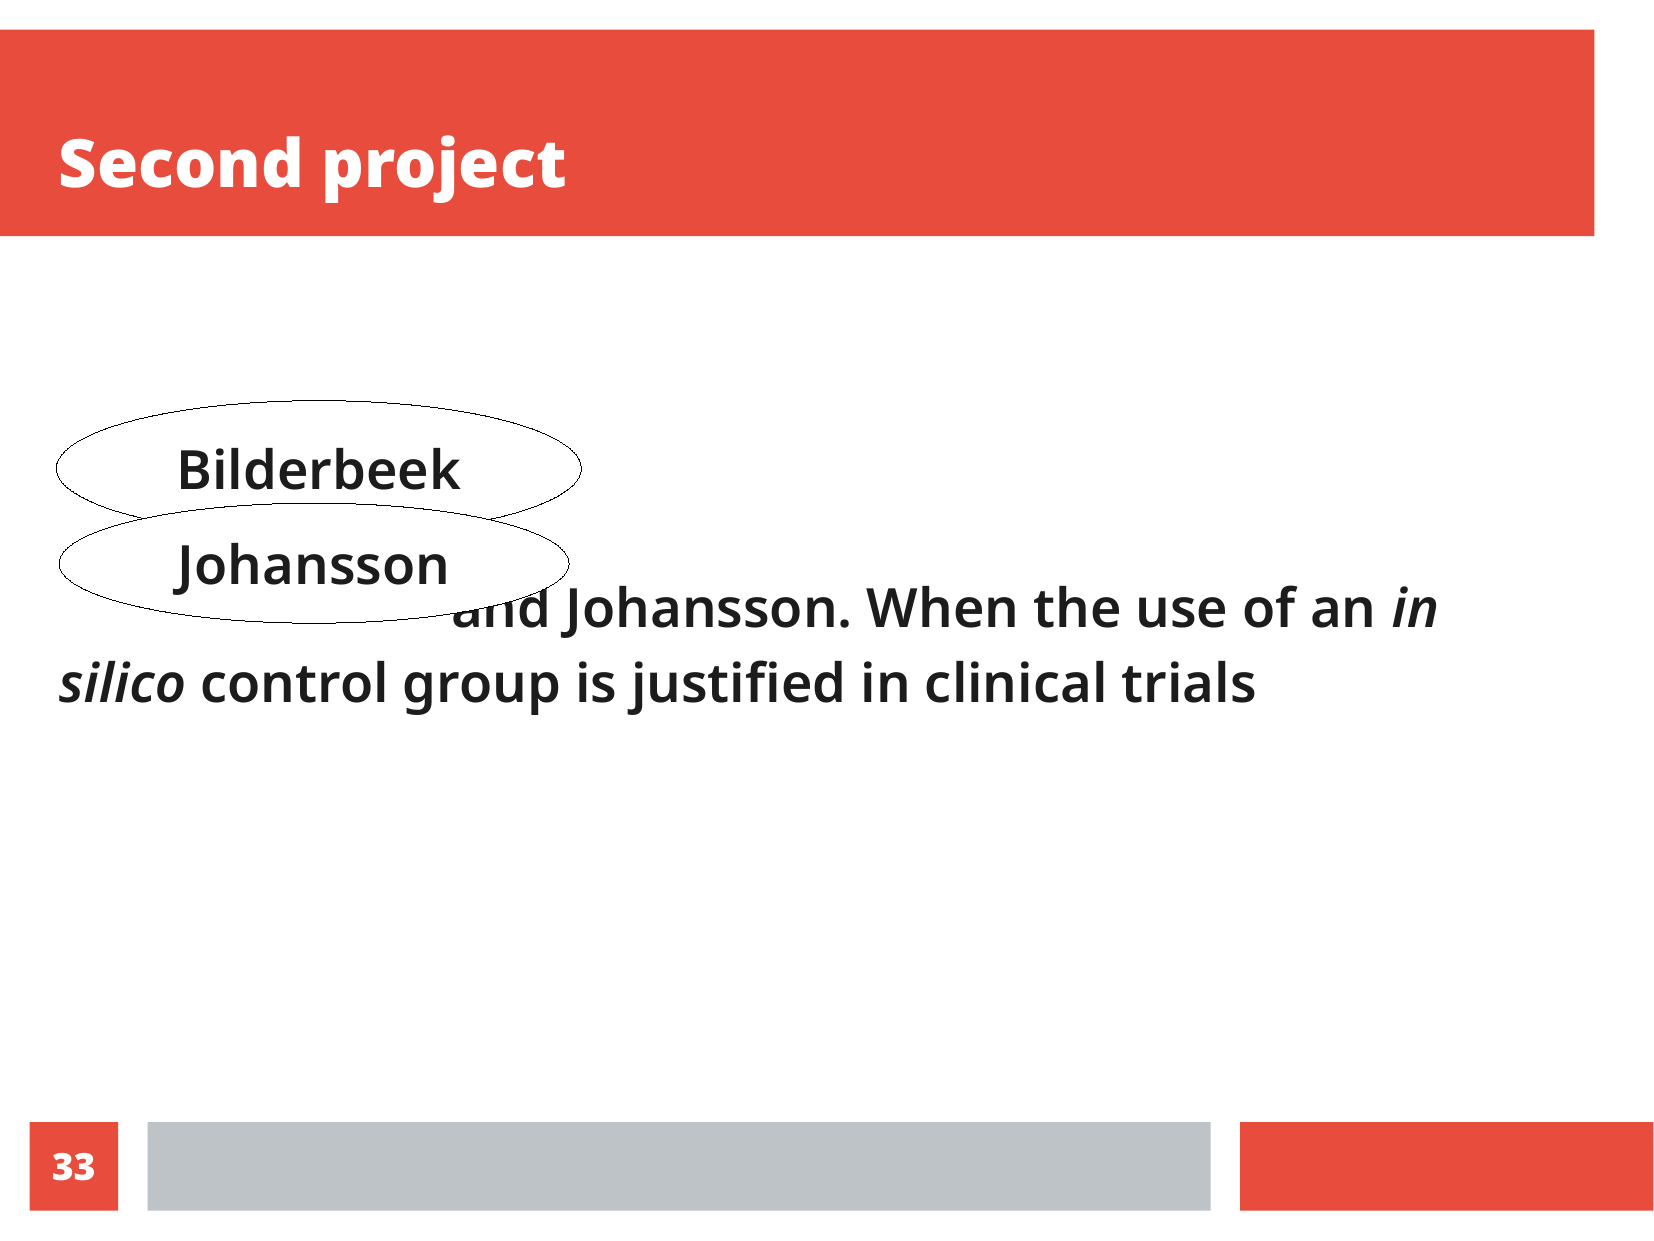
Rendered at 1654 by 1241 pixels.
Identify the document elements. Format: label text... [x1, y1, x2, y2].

text_box Johansson [59, 503, 570, 624]
list and Johansson. When the use of an in silico control group is justified in clinical trials [59, 570, 1565, 1093]
title Second project [59, 59, 1595, 207]
text_box Bilderbeek [56, 400, 582, 519]
